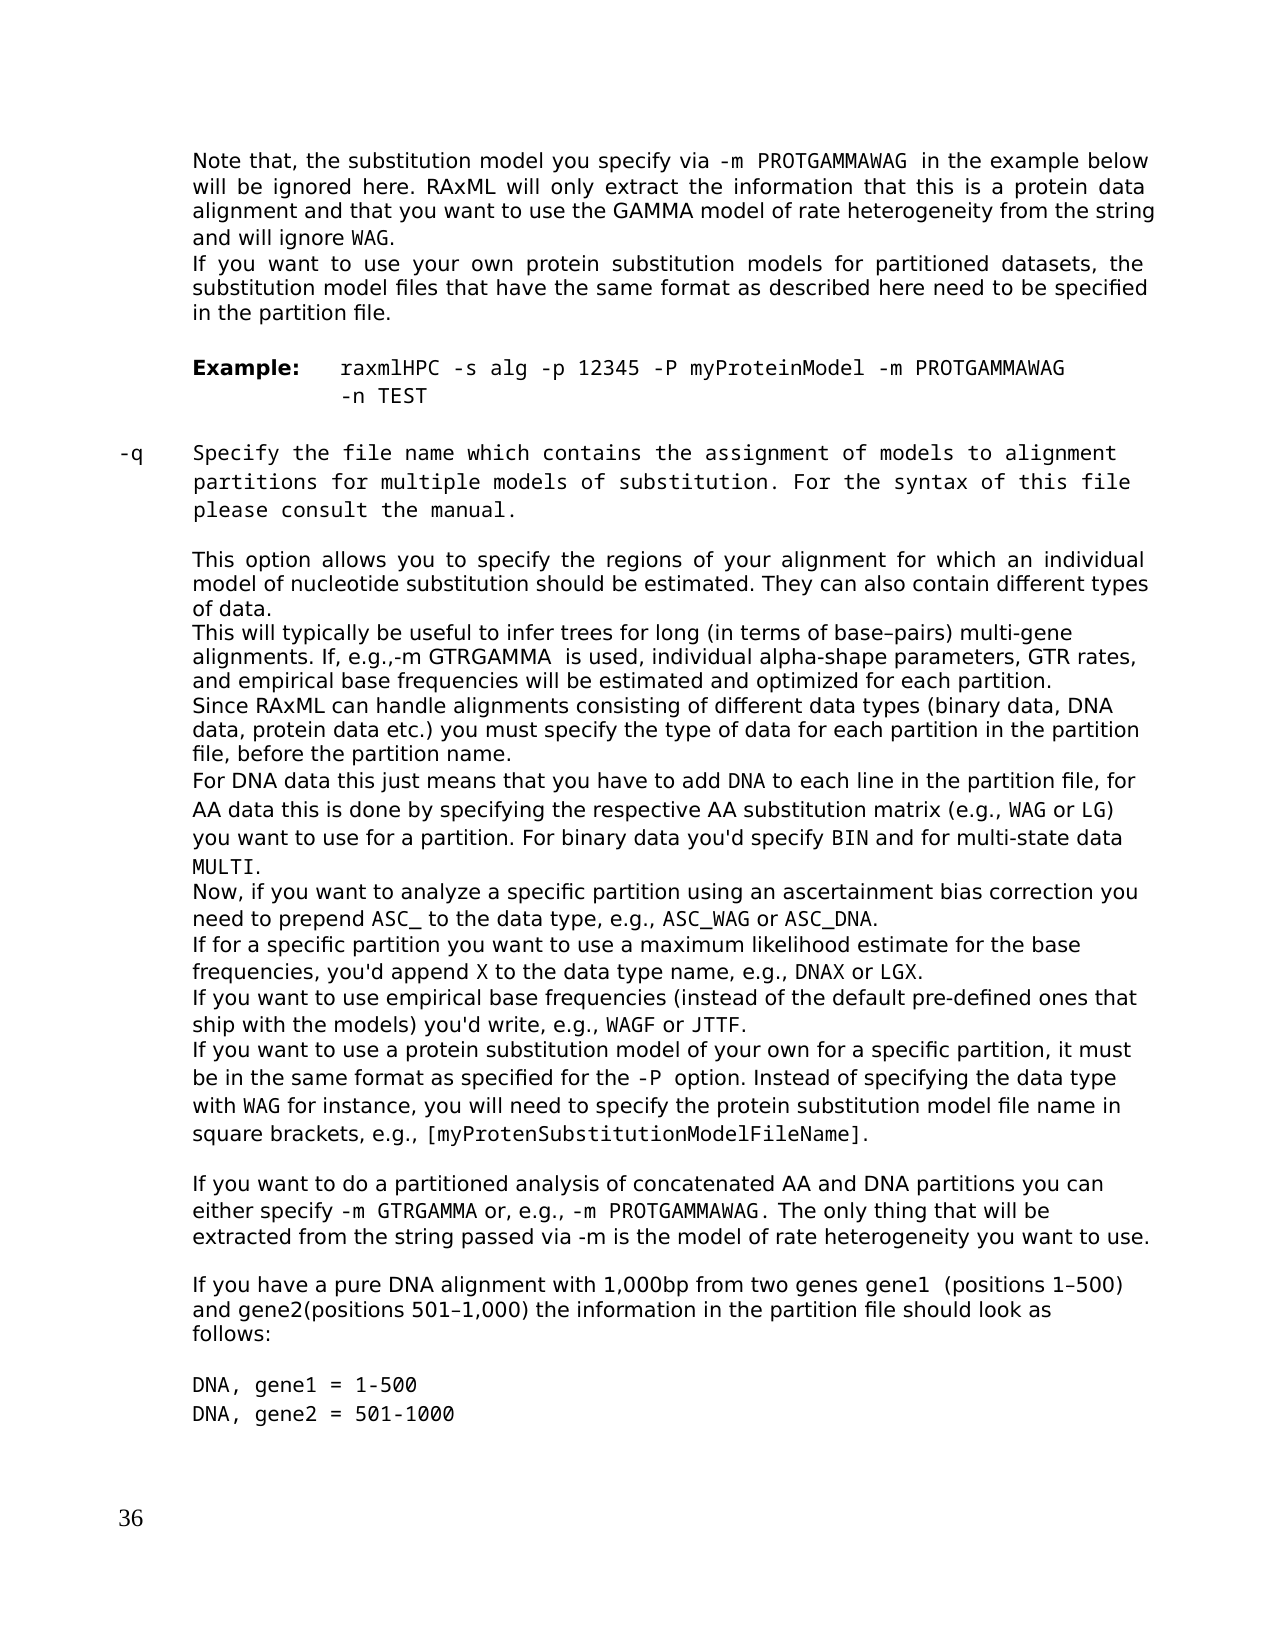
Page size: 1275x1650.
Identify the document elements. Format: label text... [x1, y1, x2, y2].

text If you want to do a partitioned analysis of concatenated AA and DNA partitions you can either specify -m GTRGAMMA or, e.g., -m PROTGAMMAWAG. The only thing that will be extracted from the string passed via -m is the model of rate heterogeneity you want to use. [118, 1172, 1157, 1249]
text This will typically be useful to infer trees for long (in terms of base–pairs) multi-gene [118, 621, 1157, 645]
text partitions for multiple models of substitution. For the syntax of this file [118, 467, 1157, 495]
text Since RAxML can handle alignments consisting of different data types (binary data, DNA data, protein data etc.) you must specify the type of data for each partition in the partition file, before the partition name. [118, 694, 1157, 767]
text If you want to use empirical base frequencies (instead of the default pre-defined ones that ship with the models) you'd write, e.g., WAGF or JTTF. [118, 986, 1157, 1038]
text If for a specific partition you want to use a maximum likelihood estimate for the base frequencies, you'd append X to the data type name, e.g., DNAX or LGX. [118, 933, 1157, 986]
text -n TEST [118, 382, 1157, 410]
text please consult the manual. [118, 495, 1157, 524]
text alignments. If, e.g.,-m GTRGAMMA is used, individual alpha-shape parameters, GTR rates, and empirical base frequencies will be estimated and optimized for each partition. [118, 645, 1157, 694]
text DNA, gene2 = 501-1000 [118, 1399, 1157, 1427]
text Note that, the substitution model you specify via -m PROTGAMMAWAG in the example below will be ignored here. RAxML will only extract the information that this is a protein data alignment and that you want to use the GAMMA model of rate heterogeneity from the string and will ignore WAG. [118, 147, 1157, 252]
text If you want to use a protein substitution model of your own for a specific partition, it must be in the same format as specified for the -P option. Instead of specifying the data type with WAG for instance, you will need to specify the protein substitution model file name in square brackets, e.g., [myProtenSubstitutionModelFileName]. [118, 1038, 1157, 1148]
text If you have a pure DNA alignment with 1,000bp from two genes gene1 (positions 1–500) and gene2(positions 501–1,000) the information in the partition file should look as follows: [118, 1273, 1157, 1346]
text Example: raxmlHPC -s alg -p 12345 -P myProteinModel -m PROTGAMMAWAG [118, 353, 1157, 382]
text This option allows you to specify the regions of your alignment for which an individual model of nucleotide substitution should be estimated. They can also contain different types of data. [118, 548, 1157, 621]
text For DNA data this just means that you have to add DNA to each line in the partition file, for AA data this is done by specifying the respective AA substitution matrix (e.g., WAG or LG) you want to use for a partition. For binary data you'd specify BIN and for multi-state data MULTI. [118, 767, 1157, 880]
text If you want to use your own protein substitution models for partitioned datasets, the substitution model files that have the same format as described here need to be specified in the partition file. [118, 252, 1157, 325]
text DNA, gene1 = 1-500 [118, 1371, 1157, 1399]
text Now, if you want to analyze a specific partition using an ascertainment bias correction you need to prepend ASC_ to the data type, e.g., ASC_WAG or ASC_DNA. [118, 880, 1157, 933]
text -q Specify the file name which contains the assignment of models to alignment [118, 438, 1157, 467]
